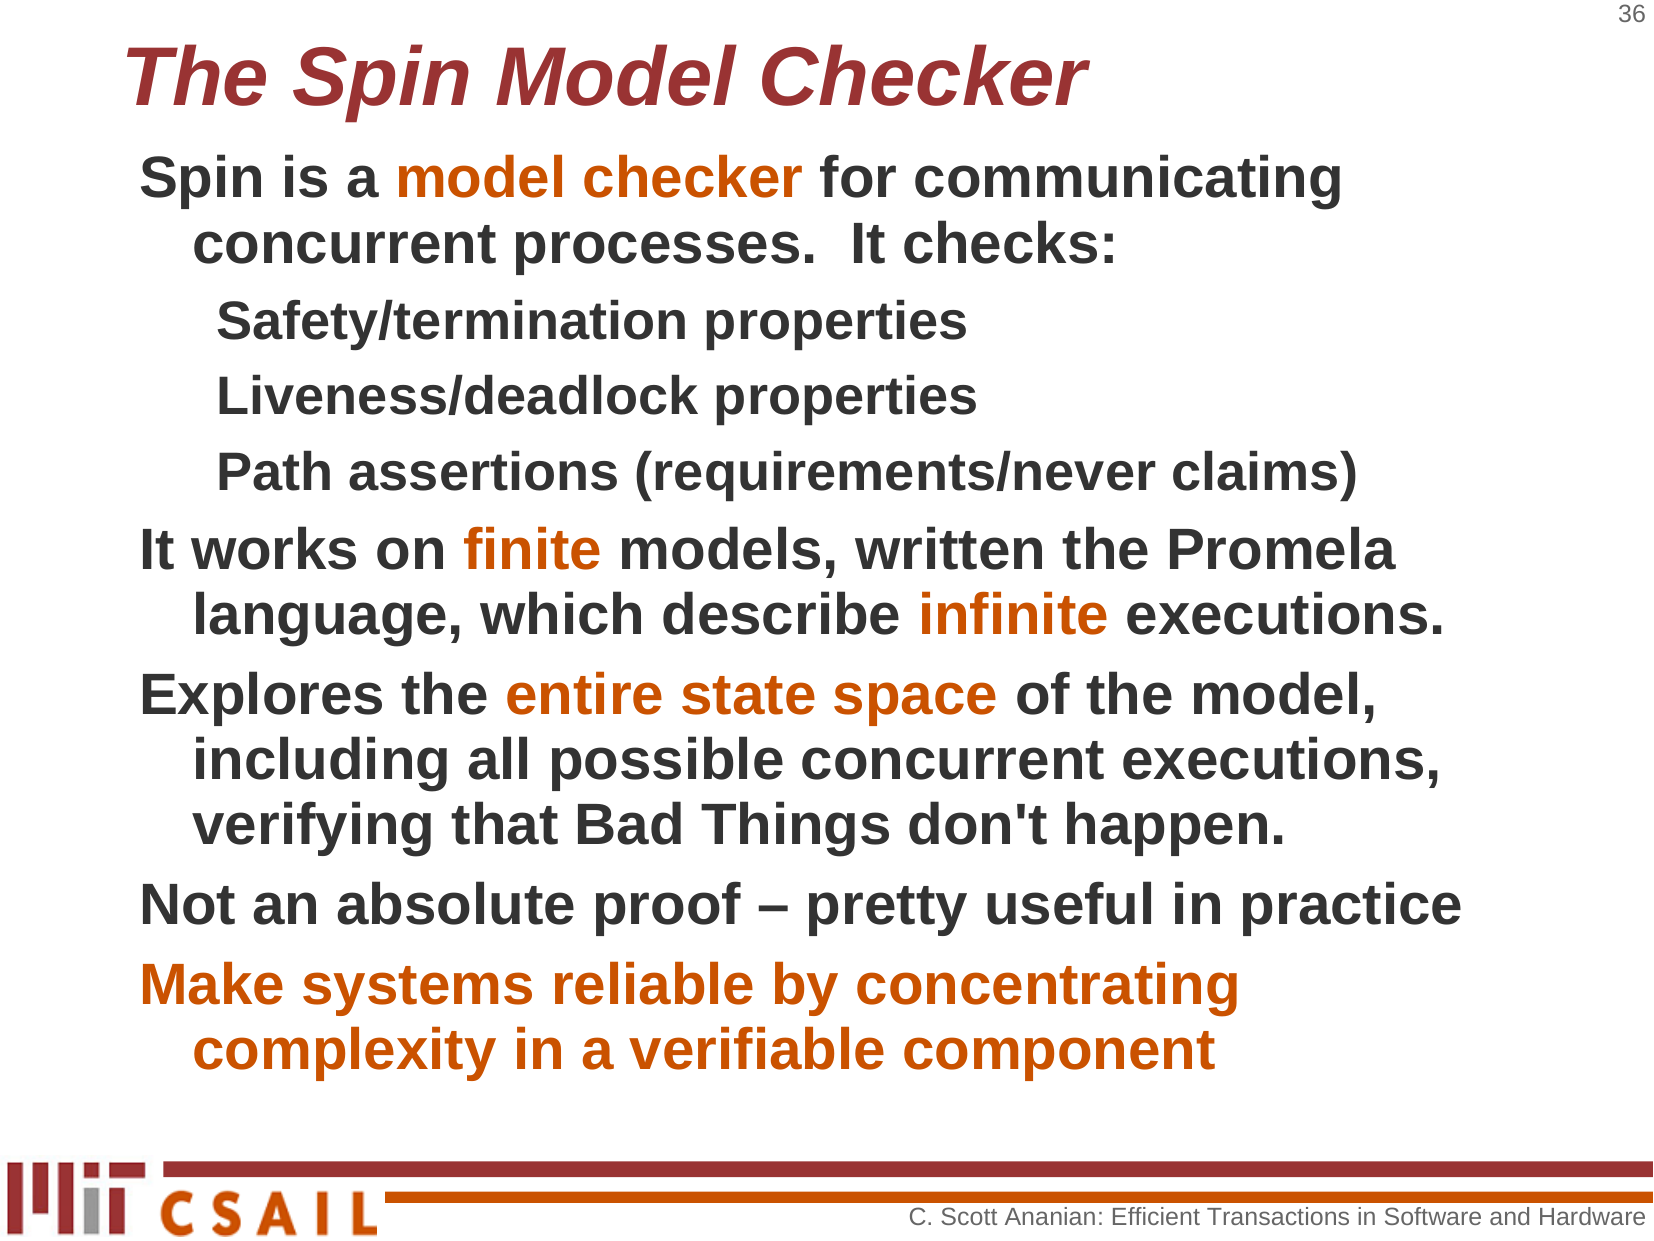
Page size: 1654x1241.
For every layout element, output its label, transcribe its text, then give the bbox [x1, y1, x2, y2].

title The Spin Model Checker [121, 0, 1534, 145]
list Spin is a model checker for communicating concurrent processes. It checks: Safety/termination properties Liveness/deadlock properties Path assertions (requirements/never claims) It works on finite models, written the Promela language, which describe infinite executions. Explores the entire state space of the model, including all possible concurrent executions, verifying that Bad Things don't happen. Not an absolute proof – pretty useful in practice Make systems reliable by concentrating complexity in a verifiable component [121, 145, 1561, 1108]
picture [0, 1155, 377, 1237]
